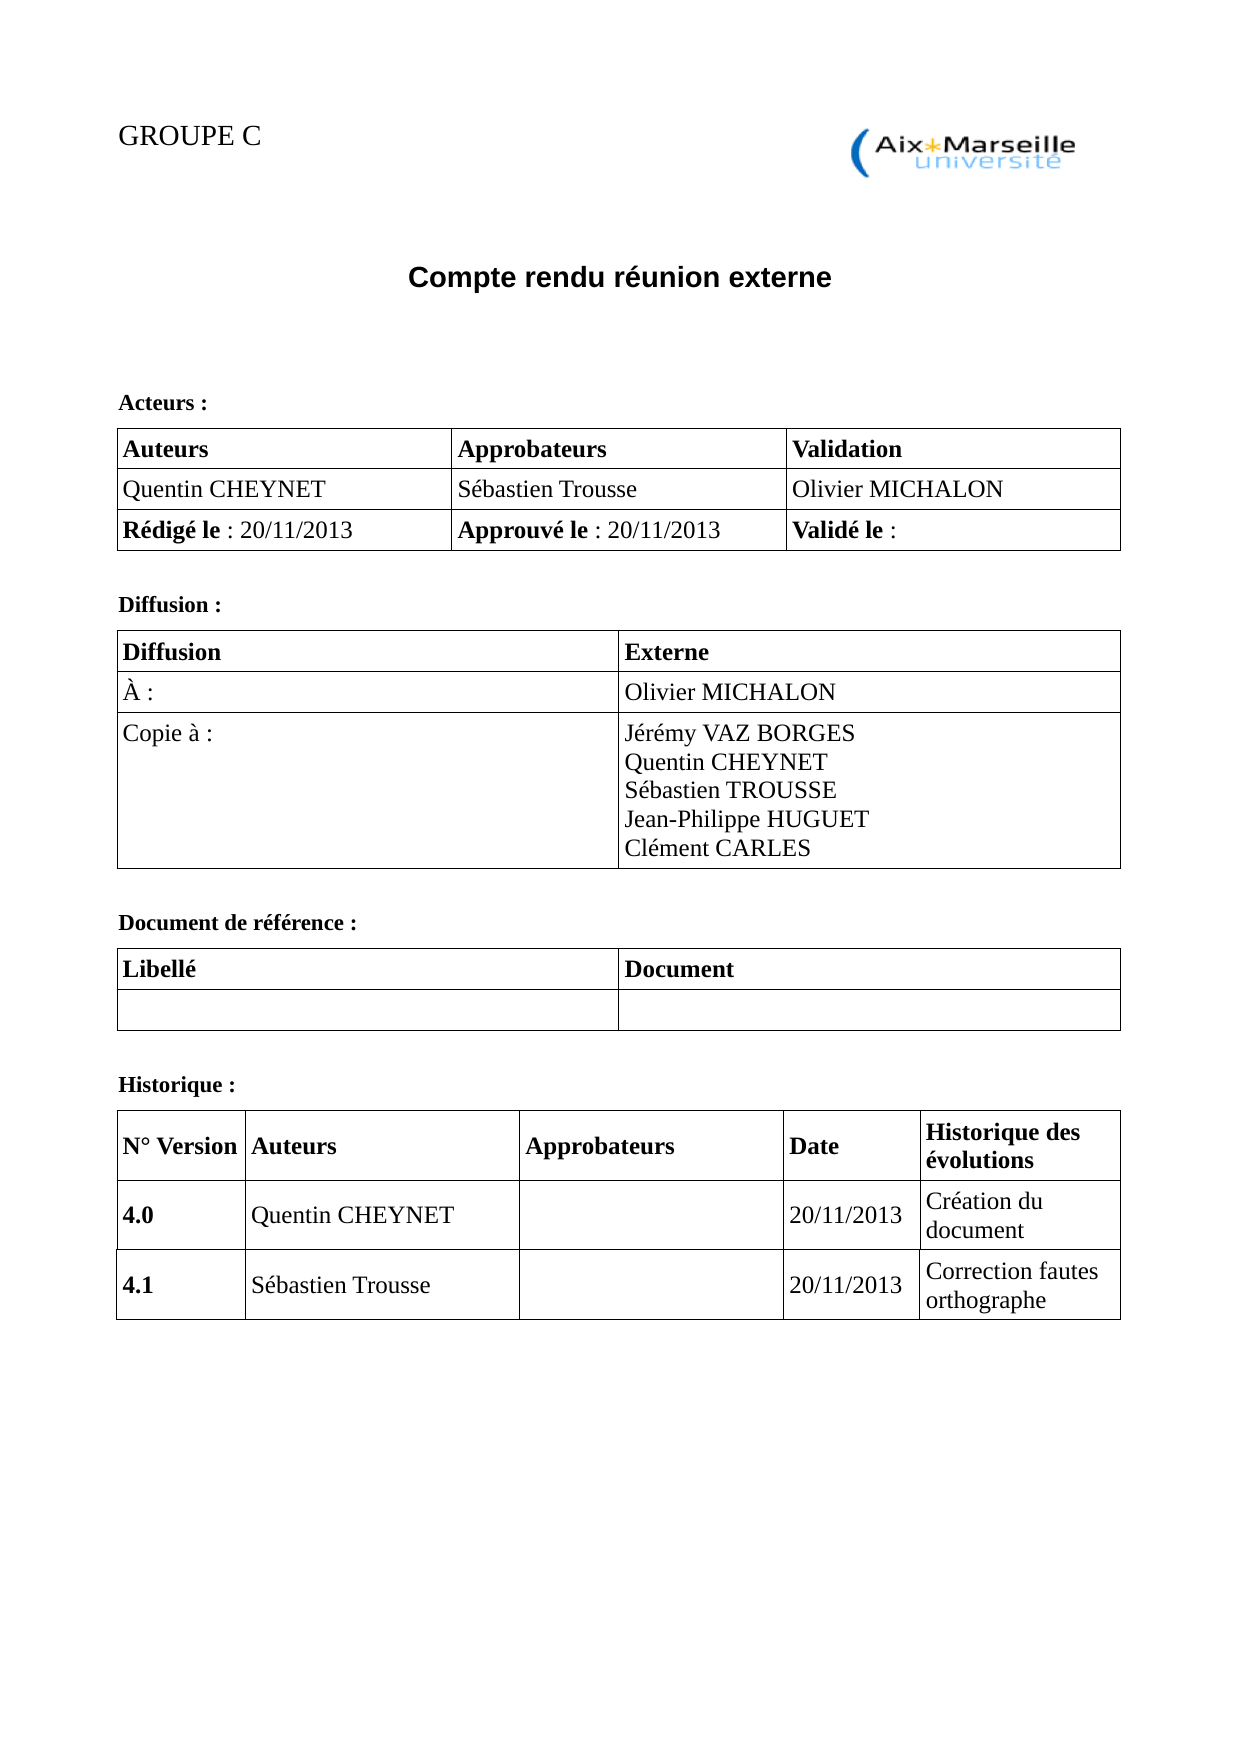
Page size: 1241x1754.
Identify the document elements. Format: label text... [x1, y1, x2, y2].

table_header Auteurs [246, 1111, 519, 1180]
text Acteurs : [118, 389, 1122, 415]
table_cell À : [118, 672, 618, 712]
table_header Externe [619, 631, 1120, 671]
subtitle Compte rendu réunion externe [118, 260, 1122, 294]
table_cell Sébastien Trousse [246, 1250, 519, 1319]
table_cell [118, 990, 618, 1030]
table_header Auteurs [118, 429, 451, 468]
table_header Date [784, 1111, 920, 1180]
text GROUPE C [118, 118, 841, 152]
table_header Diffusion [118, 631, 618, 671]
table_header Approbateurs [520, 1111, 783, 1180]
table_cell Validé le : [787, 510, 1120, 550]
table_cell 20/11/2013 [784, 1250, 919, 1319]
table_cell 4.1 [117, 1250, 245, 1319]
table_header Libellé [118, 949, 618, 989]
table_cell [619, 990, 1120, 1030]
table_cell Correction fautes orthographe [920, 1250, 1120, 1319]
table_cell Quentin CHEYNET [118, 469, 451, 509]
table_cell [520, 1250, 783, 1319]
table_cell Rédigé le : 20/11/2013 [118, 510, 451, 550]
table_cell Sébastien Trousse [452, 469, 786, 509]
table_cell Copie à : [118, 713, 618, 868]
text Diffusion : [118, 592, 1122, 618]
text Document de référence : [118, 909, 1122, 936]
text [1083, 118, 1122, 152]
table_cell Création du document [921, 1181, 1120, 1249]
table_cell Jérémy VAZ BORGES Quentin CHEYNET Sébastien TROUSSE Jean-Philippe HUGUET Clément CARLES [619, 713, 1120, 868]
table_header N° Version [118, 1111, 245, 1180]
table_header Validation [787, 429, 1120, 468]
table_cell Olivier MICHALON [619, 672, 1120, 712]
text Historique : [118, 1071, 1122, 1098]
table_header Document [619, 949, 1120, 989]
table_header Approbateurs [452, 429, 786, 468]
table_cell [520, 1181, 783, 1249]
table_cell Quentin CHEYNET [246, 1181, 519, 1249]
table_header Historique des évolutions [921, 1111, 1120, 1180]
table_cell 20/11/2013 [784, 1181, 920, 1249]
table_cell Olivier MICHALON [787, 469, 1120, 509]
table_cell 4.0 [118, 1181, 245, 1249]
table_cell Approuvé le : 20/11/2013 [452, 510, 786, 550]
